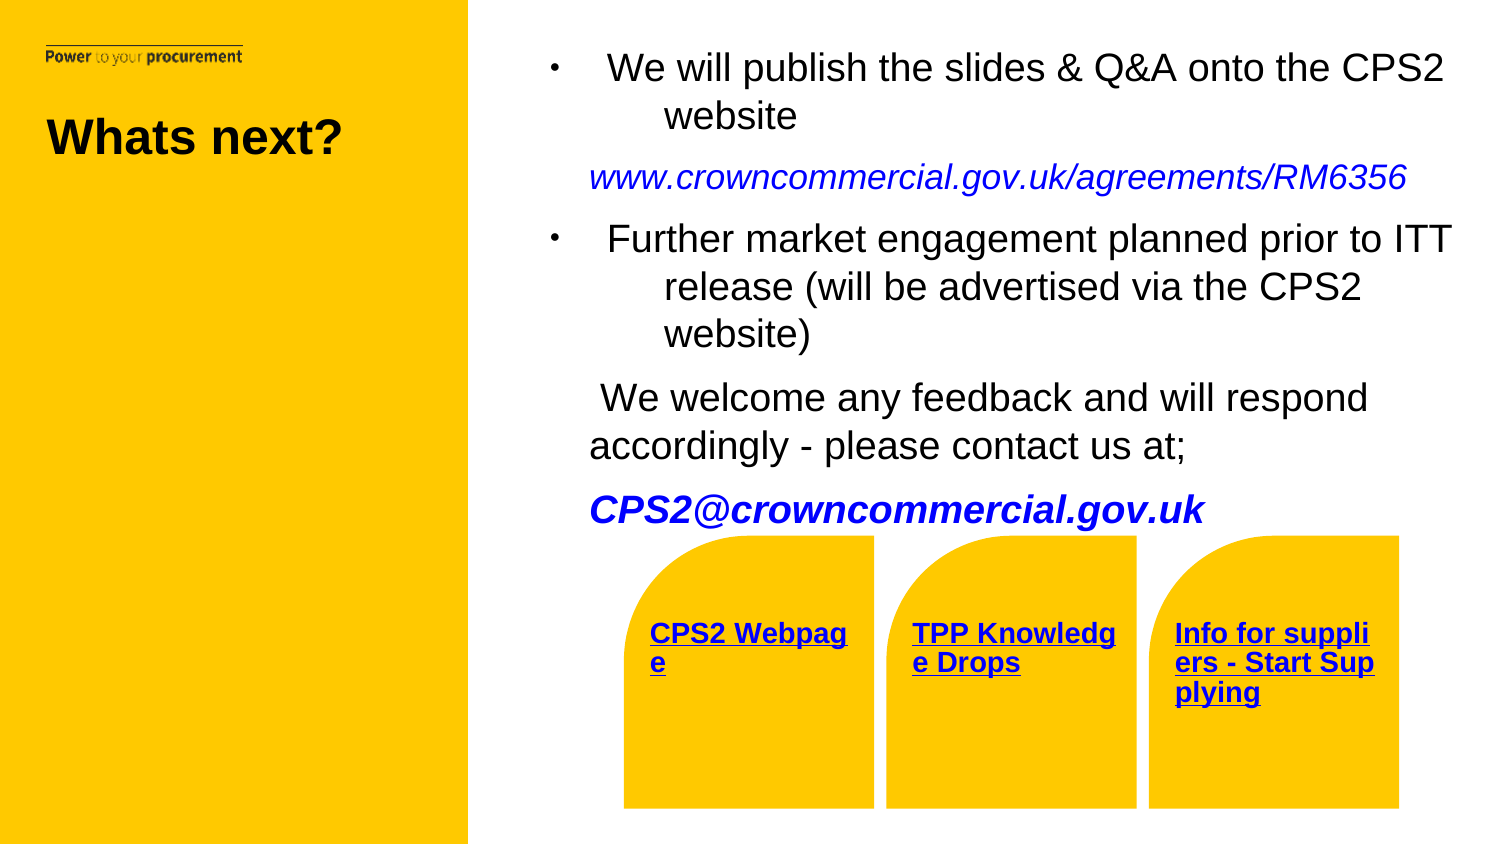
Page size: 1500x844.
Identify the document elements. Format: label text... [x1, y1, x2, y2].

text_box TPP Knowledge Drops [912, 613, 1125, 767]
text_box CPS2 Webpage [649, 613, 862, 767]
title We will publish the slides & Q&A onto the CPS2 website www.crowncommercial.gov.uk/agreements/RM6356 Further market engagement planned prior to ITT release (will be advertised via the CPS2 website) We welcome any feedback and will respond accordingly - please contact us at; CPS2@crowncommercial.gov.uk [514, 42, 1478, 639]
text_box Info for suppliers - Start Supplying [1174, 613, 1387, 767]
title Whats next? [46, 104, 423, 209]
text_box [1148, 535, 1400, 809]
text_box [886, 535, 1137, 809]
text_box [623, 535, 875, 809]
